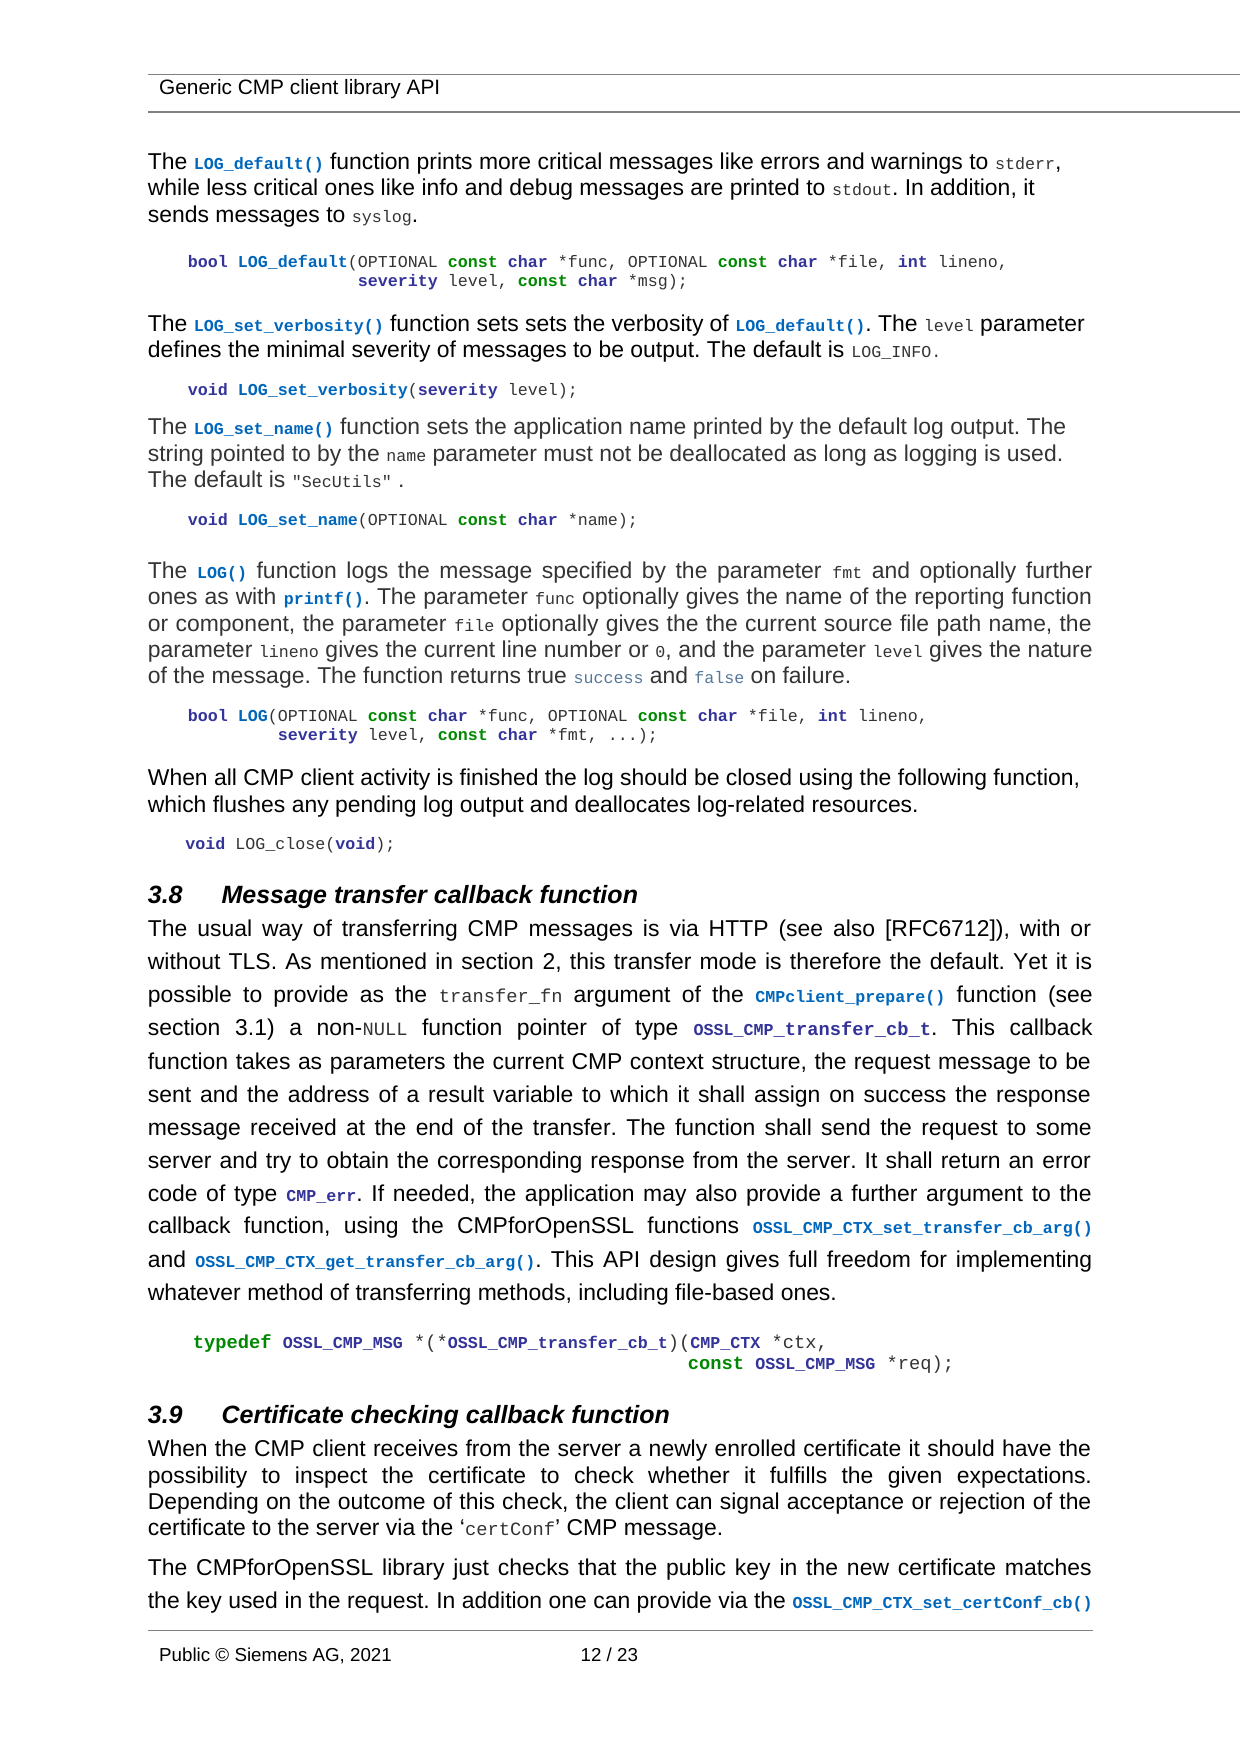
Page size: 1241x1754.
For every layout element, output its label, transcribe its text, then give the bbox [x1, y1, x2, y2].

text When all CMP client activity is finished the log should be closed using the following function, which flushes any pending log output and deallocates log-related resources. [148, 764, 1092, 817]
text severity level, const char *msg); [148, 272, 1092, 291]
text severity level, const char *fmt, ...); [148, 727, 1092, 745]
text The LOG_set_verbosity() function sets sets the verbosity of LOG_default(). The level parameter defines the minimal severity of messages to be output. The default is LOG_INFO. [148, 310, 1092, 363]
text bool LOG_default(OPTIONAL const char *func, OPTIONAL const char *file, int lineno, [148, 253, 1092, 272]
text typedef OSSL_CMP_MSG *(*OSSL_CMP_transfer_cb_t)(CMP_CTX *ctx, const OSSL_CMP_MSG *req); [148, 1311, 1092, 1375]
text The CMPforOpenSSL library just checks that the public key in the new certificate matches the key used in the request. In addition one can provide via the OSSL_CMP_CTX_set_certConf_cb() [148, 1554, 1092, 1613]
text The LOG() function logs the message specified by the parameter fmt and optionally further ones as with printf(). The parameter func optionally gives the name of the reporting function or component, the parameter file optionally gives the the current source file path name, the parameter lineno gives the current line number or 0, and the parameter level gives the nature of the message. The function returns true success and false on failure. [148, 557, 1092, 689]
text The LOG_set_name() function sets the application name printed by the default log output. The string pointed to by the name parameter must not be deallocated as long as logging is used. The default is "SecUtils" . [148, 413, 1092, 492]
text The usual way of transferring CMP messages is via HTTP (see also [RFC6712]), with or without TLS. As mentioned in section 2, this transfer mode is therefore the default. Yet it is possible to provide as the transfer_fn argument of the CMPclient_prepare() function (see section 3.1) a non-NULL function pointer of type OSSL_CMP_transfer_cb_t. This callback function takes as parameters the current CMP context structure, the request message to be sent and the address of a result variable to which it shall assign on success the response message received at the end of the transfer. The function shall send the request to some server and try to obtain the corresponding response from the server. It shall return an error code of type CMP_err. If needed, the application may also provide a further argument to the callback function, using the CMPforOpenSSL functions OSSL_CMP_CTX_set_transfer_cb_arg() and OSSL_CMP_CTX_get_transfer_cb_arg(). This API design gives full freedom for implementing whatever method of transferring methods, including file-based ones. [148, 915, 1092, 1305]
text When the CMP client receives from the server a newly enrolled certificate it should have the possibility to inspect the certificate to check whether it fulfills the given expectations. Depending on the outcome of this check, the client can signal acceptance or rejection of the certificate to the server via the ‘certConf’ CMP message. [148, 1435, 1092, 1541]
text void LOG_set_verbosity(severity level); [148, 363, 1092, 401]
text bool LOG(OPTIONAL const char *func, OPTIONAL const char *file, int lineno, [148, 708, 1092, 727]
text The LOG_default() function prints more critical messages like errors and warnings to stderr, while less critical ones like info and debug messages are printed to stdout. In addition, it sends messages to syslog. [148, 148, 1092, 227]
text void LOG_close(void); [185, 836, 1092, 855]
subtitle Certificate checking callback function [148, 1400, 1092, 1429]
text void LOG_set_name(OPTIONAL const char *name); [148, 492, 1092, 530]
subtitle Message transfer callback function [148, 880, 1092, 908]
